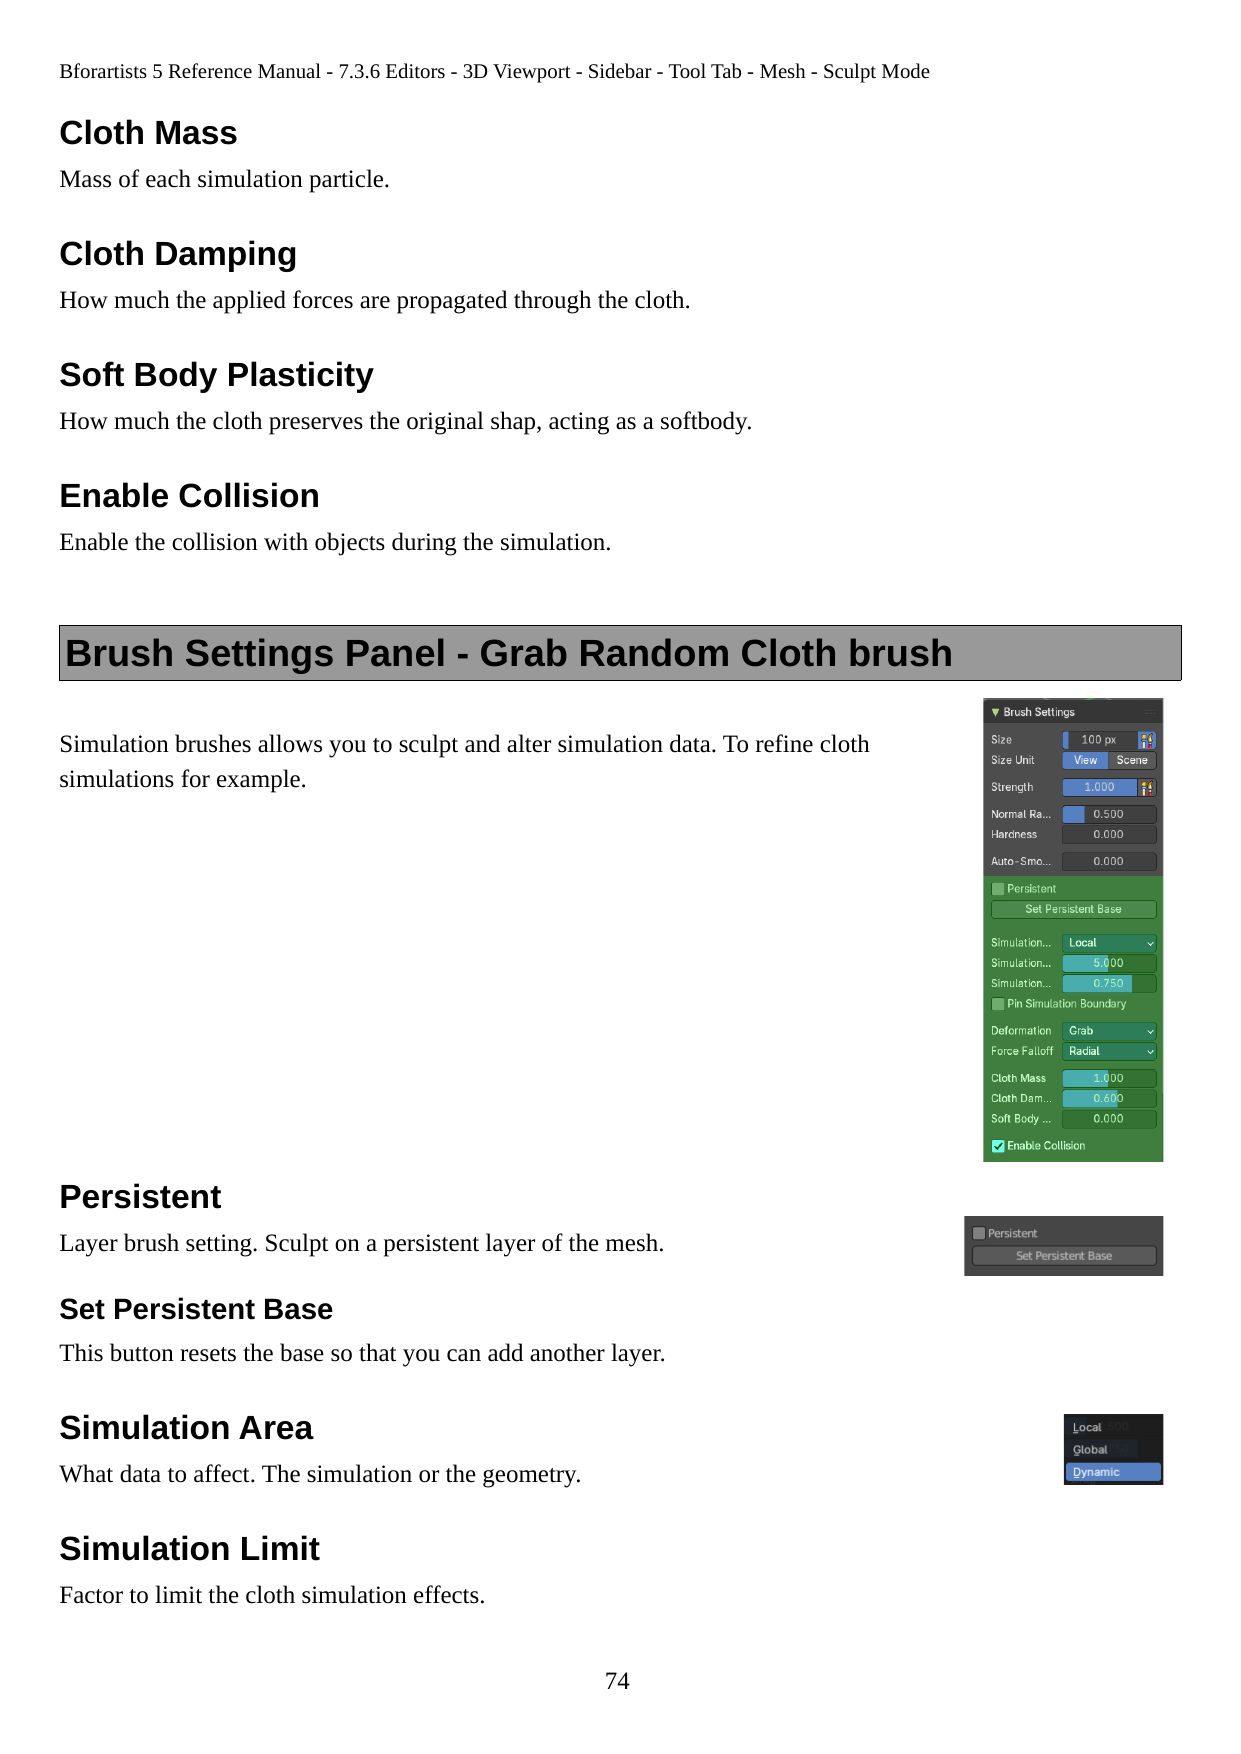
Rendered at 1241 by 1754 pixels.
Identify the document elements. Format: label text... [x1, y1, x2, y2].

subtitle Set Persistent Base [59, 1292, 1181, 1326]
text Simulation brushes allows you to sculpt and alter simulation data. To refine cloth simulations for example. [59, 729, 983, 793]
text How much the applied forces are propagated through the cloth. [59, 285, 1181, 313]
picture [1063, 1414, 1164, 1485]
text This button resets the base so that you can add another layer. [59, 1338, 1181, 1367]
table_header Brush Settings Panel - Grab Random Cloth brush [60, 626, 1181, 680]
subtitle Enable Collision [59, 476, 1181, 514]
subtitle Simulation Limit [59, 1529, 1181, 1568]
picture [983, 698, 1164, 1162]
text What data to affect. The simulation or the geometry. [59, 1459, 1181, 1488]
text Enable the collision with objects during the simulation. [59, 527, 1181, 556]
text Layer brush setting. Sculpt on a persistent layer of the mesh. [59, 1228, 964, 1257]
text How much the cloth preserves the original shap, acting as a softbody. [59, 406, 1181, 434]
text Mass of each simulation particle. [59, 164, 1181, 192]
text Factor to limit the cloth simulation effects. [59, 1580, 1181, 1609]
subtitle Persistent [59, 1177, 1181, 1216]
subtitle Cloth Damping [59, 234, 1181, 272]
picture [964, 1216, 1164, 1276]
subtitle Soft Body Plasticity [59, 355, 1181, 393]
subtitle Cloth Mass [59, 113, 1181, 151]
subtitle Simulation Area [59, 1408, 1181, 1447]
